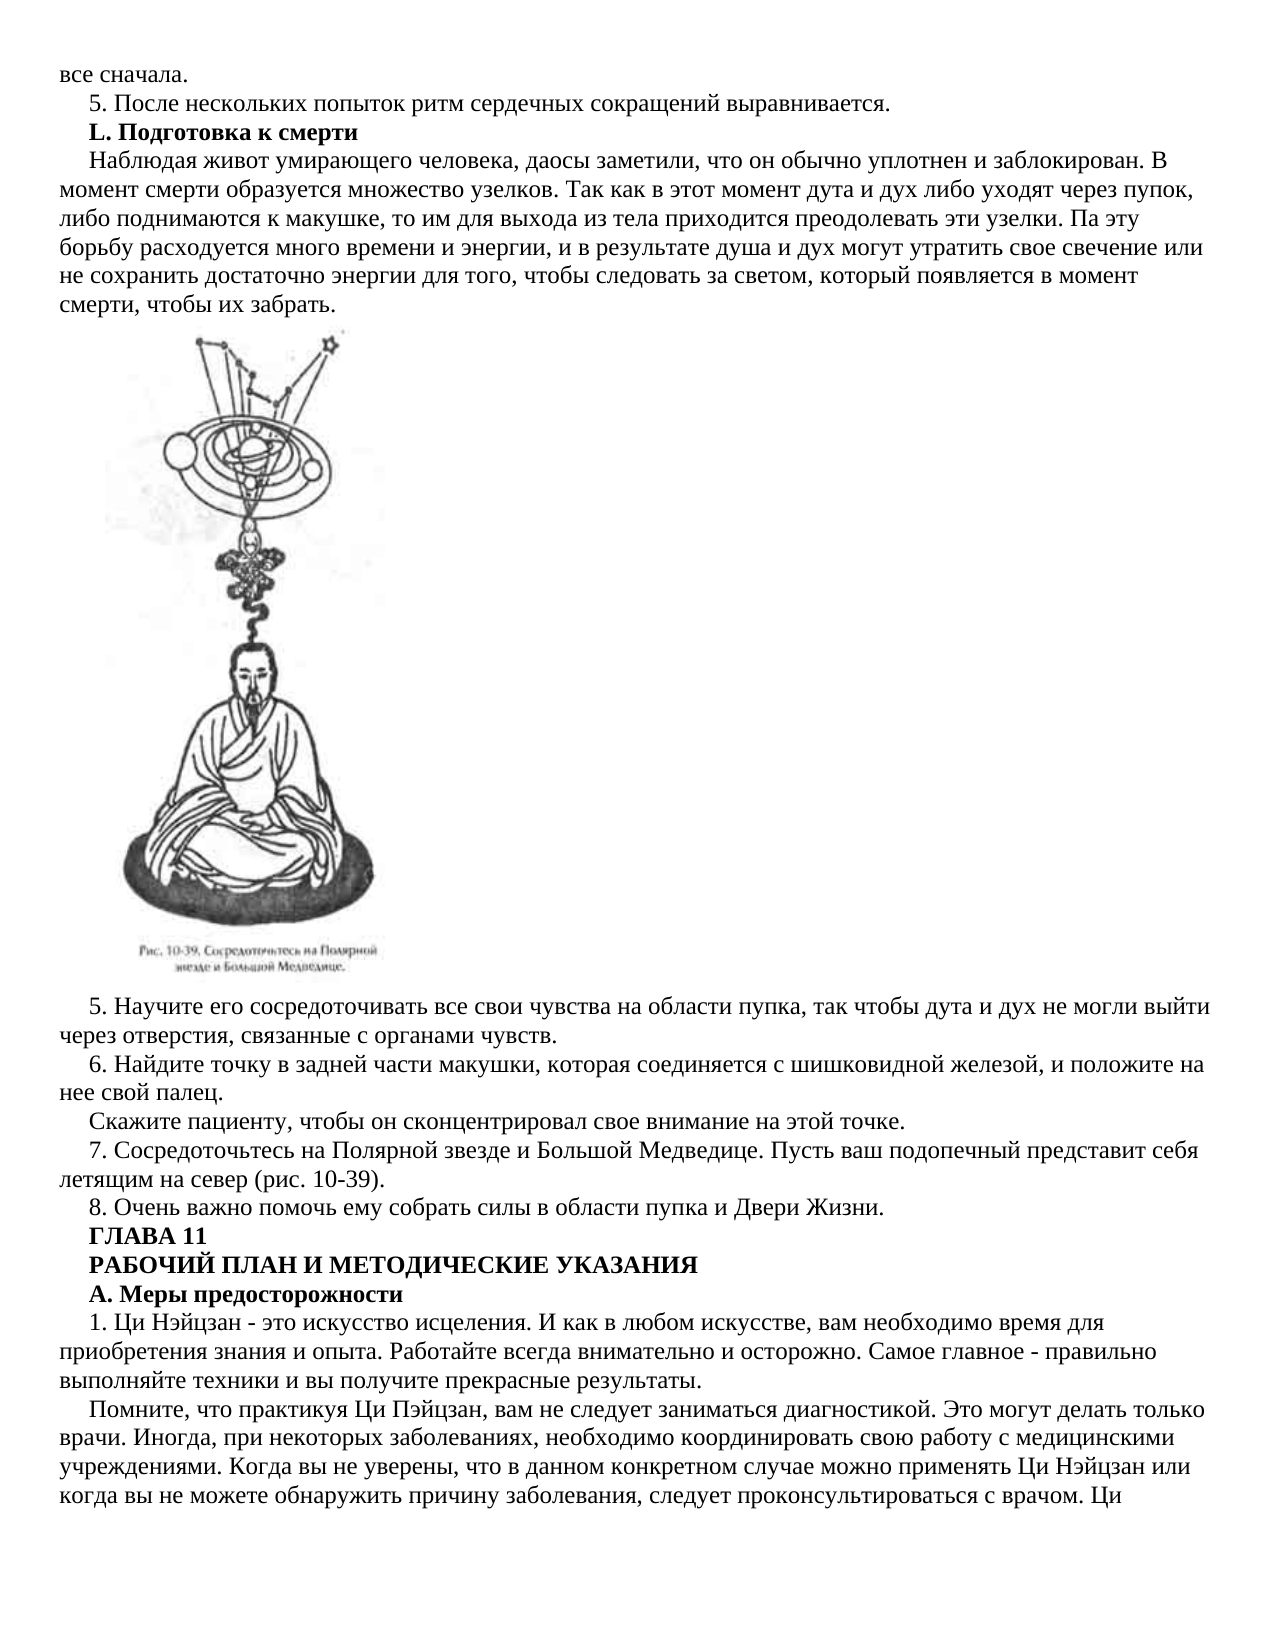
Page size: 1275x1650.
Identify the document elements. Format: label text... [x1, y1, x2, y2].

picture [105, 326, 385, 983]
text 8. Очень важно помочь ему собрать силы в области пупка и Двери Жизни. [59, 1192, 1216, 1221]
text РАБОЧИЙ ПЛАН И МЕТОДИЧЕСКИЕ УКАЗАНИЯ [59, 1250, 1216, 1279]
text все сначала. [59, 59, 1216, 88]
text L. Подготовка к смерти [59, 117, 1216, 145]
text ГЛАВА 11 [59, 1221, 1216, 1250]
text 7. Сосредоточьтесь на Полярной звезде и Большой Медведице. Пусть ваш подопечный представит себя летящим на север (рис. 10-39). [59, 1135, 1216, 1192]
text А. Меры предосторожности [59, 1279, 1216, 1307]
text 5. После нескольких попыток ритм сердечных сокращений выравнивается. [59, 88, 1216, 117]
text Помните, что практикуя Ци Пэйцзан, вам не следует заниматься диагностикой. Это могут делать только врачи. Иногда, при некоторых заболеваниях, необходимо координировать свою работу с медицинскими учреждениями. Когда вы не уверены, что в данном конкретном случае можно применять Ци Нэйцзан или когда вы не можете обнаружить причину заболевания, следует проконсультироваться с врачом. Ци [59, 1394, 1216, 1509]
text 6. Найдите точку в задней части макушки, которая соединяется с шишковидной железой, и положите на нее свой палец. [59, 1049, 1216, 1106]
text 5. Научите его сосредоточивать все свои чувства на области пупка, так чтобы дута и дух не могли выйти через отверстия, связанные с органами чувств. [59, 991, 1216, 1049]
text 1. Ци Нэйцзан - это искусство исцеления. И как в любом искусстве, вам необходимо время для приобретения знания и опыта. Работайте всегда внимательно и осторожно. Самое главное - правильно выполняйте техники и вы получите прекрасные результаты. [59, 1307, 1216, 1394]
text Наблюдая живот умирающего человека, даосы заметили, что он обычно уплотнен и заблокирован. В момент смерти образуется множество узелков. Так как в этот момент дута и дух либо уходят через пупок, либо поднимаются к макушке, то им для выхода из тела приходится преодолевать эти узелки. Па эту борьбу расходуется много времени и энергии, и в результате душа и дух могут утратить свое свечение или не сохранить достаточно энергии для того, чтобы следовать за светом, который появляется в момент смерти, чтобы их забрать. [59, 145, 1216, 318]
text Скажите пациенту, чтобы он сконцентрировал свое внимание на этой точке. [59, 1106, 1216, 1135]
